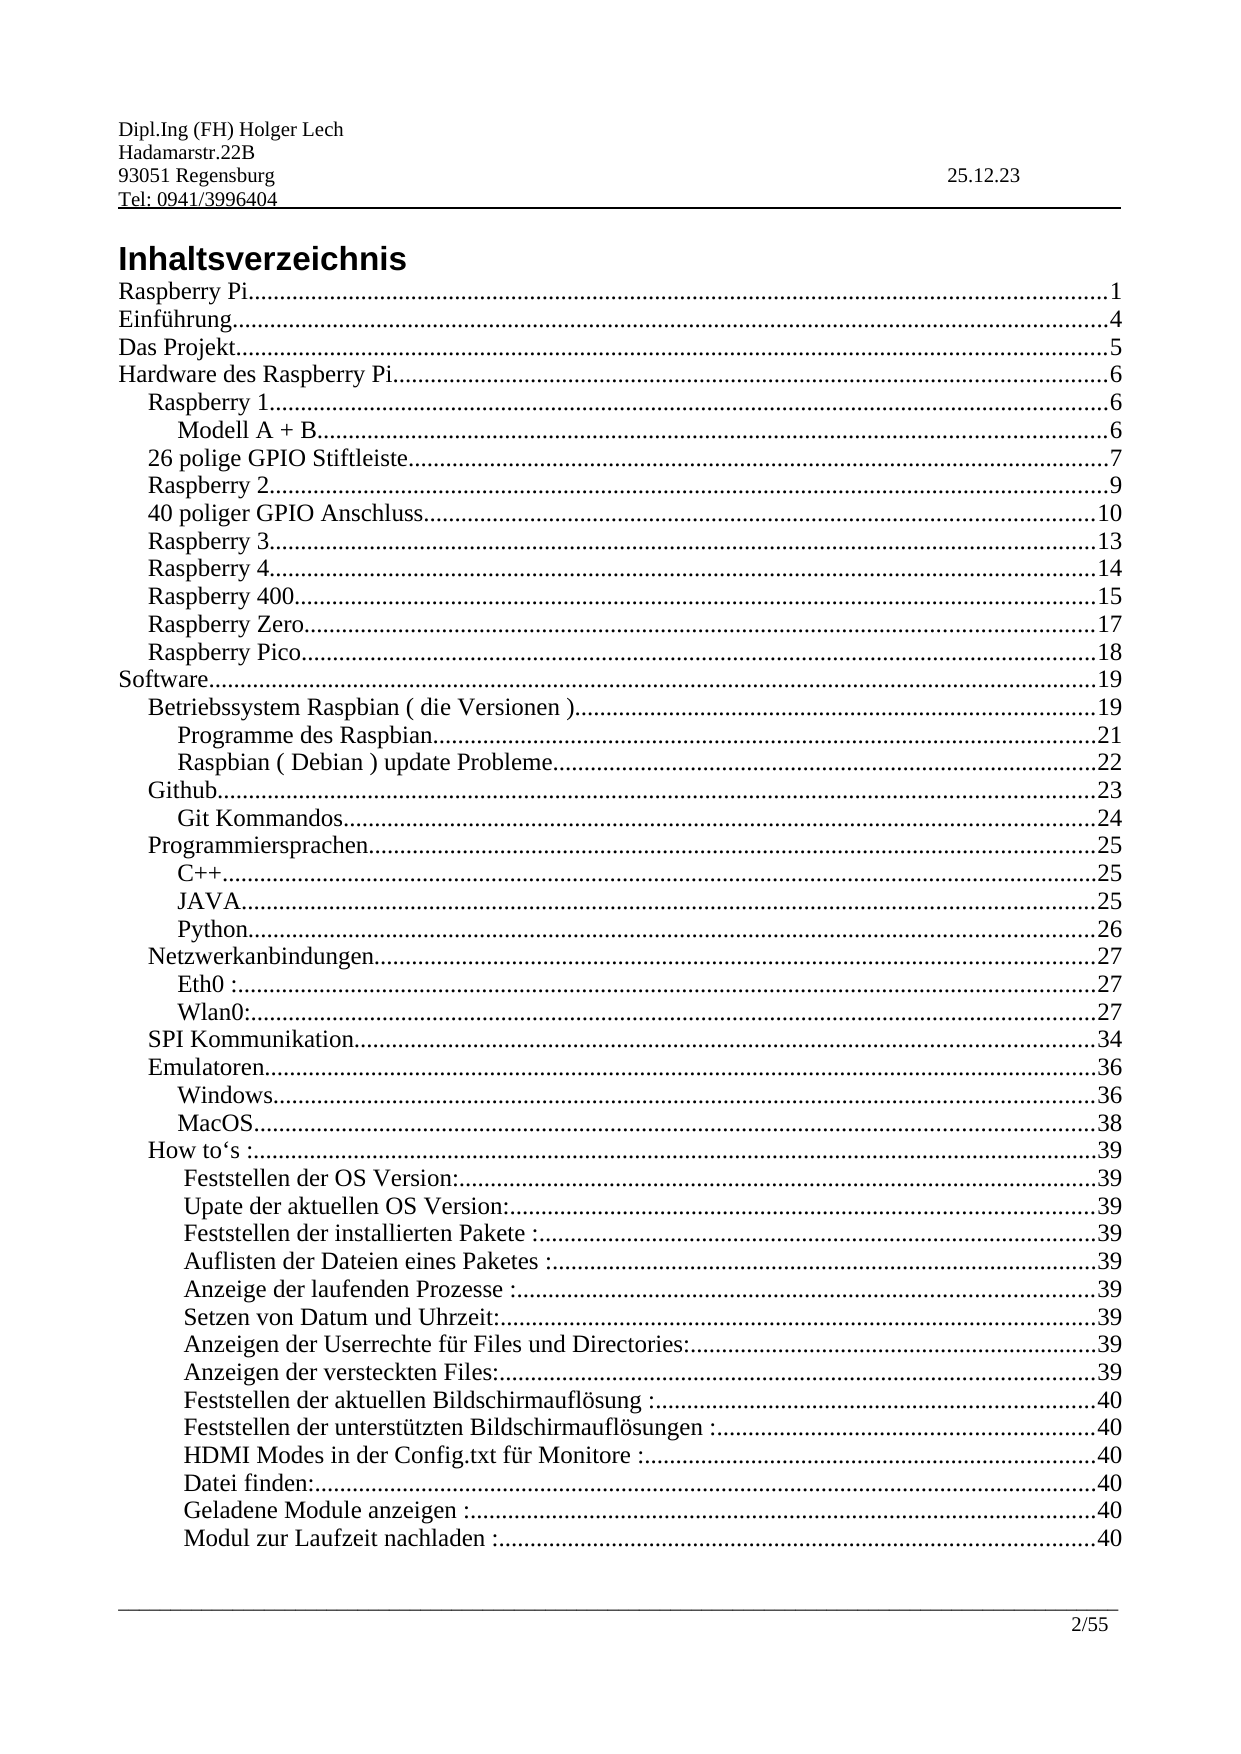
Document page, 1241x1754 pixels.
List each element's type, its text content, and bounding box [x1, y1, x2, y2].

text C++ 25 [177, 859, 1122, 887]
text Feststellen der aktuellen Bildschirmauflösung : 40 [177, 1386, 1122, 1413]
text Programme des Raspbian 21 [177, 721, 1122, 748]
text Python 26 [177, 915, 1122, 942]
text Modell A + B 6 [177, 416, 1122, 444]
text Raspberry 3 13 [148, 527, 1122, 554]
text Das Projekt 5 [118, 333, 1122, 361]
text 40 poliger GPIO Anschluss 10 [148, 499, 1122, 527]
text Eth0 : 27 [177, 970, 1122, 998]
text SPI Kommunikation 34 [148, 1026, 1122, 1053]
text Raspberry Pico 18 [148, 638, 1122, 665]
text Wlan0: 27 [177, 998, 1122, 1026]
text Betriebssystem Raspbian ( die Versionen ) 19 [148, 693, 1122, 721]
text MacOS 38 [177, 1109, 1122, 1136]
text Git Kommandos 24 [177, 804, 1122, 832]
text Anzeigen der versteckten Files: 39 [177, 1358, 1122, 1386]
text Netzwerkanbindungen 27 [148, 942, 1122, 970]
text Hardware des Raspberry Pi 6 [118, 361, 1122, 388]
text Feststellen der installierten Pakete : 39 [177, 1219, 1122, 1247]
text Geladene Module anzeigen : 40 [177, 1497, 1122, 1524]
text 26 polige GPIO Stiftleiste 7 [148, 444, 1122, 471]
text Anzeige der laufenden Prozesse : 39 [177, 1275, 1122, 1303]
text Setzen von Datum und Uhrzeit: 39 [177, 1303, 1122, 1330]
text How to‘s : 39 [148, 1136, 1122, 1164]
text Upate der aktuellen OS Version: 39 [177, 1192, 1122, 1219]
text Anzeigen der Userrechte für Files und Directories: 39 [177, 1330, 1122, 1358]
text Feststellen der unterstützten Bildschirmauflösungen : 40 [177, 1413, 1122, 1441]
text Emulatoren 36 [148, 1053, 1122, 1081]
text Raspberry Pi 1 [118, 277, 1122, 305]
text Programmiersprachen 25 [148, 832, 1122, 859]
text Raspberry 1 6 [148, 388, 1122, 416]
text Datei finden: 40 [177, 1469, 1122, 1497]
text JAVA 25 [177, 887, 1122, 915]
subtitle Inhaltsverzeichnis [118, 240, 1122, 277]
text Raspberry Zero 17 [148, 610, 1122, 638]
text Raspbian ( Debian ) update Probleme 22 [177, 748, 1122, 776]
text Raspberry 2 9 [148, 471, 1122, 499]
text Einführung 4 [118, 305, 1122, 333]
text Auflisten der Dateien eines Paketes : 39 [177, 1247, 1122, 1275]
text Windows 36 [177, 1081, 1122, 1109]
text Software 19 [118, 665, 1122, 693]
text Raspberry 4 14 [148, 554, 1122, 582]
text Raspberry 400 15 [148, 582, 1122, 610]
text Github 23 [148, 776, 1122, 804]
text Modul zur Laufzeit nachladen : 40 [177, 1524, 1122, 1552]
text Feststellen der OS Version: 39 [177, 1164, 1122, 1192]
text HDMI Modes in der Config.txt für Monitore : 40 [177, 1441, 1122, 1469]
